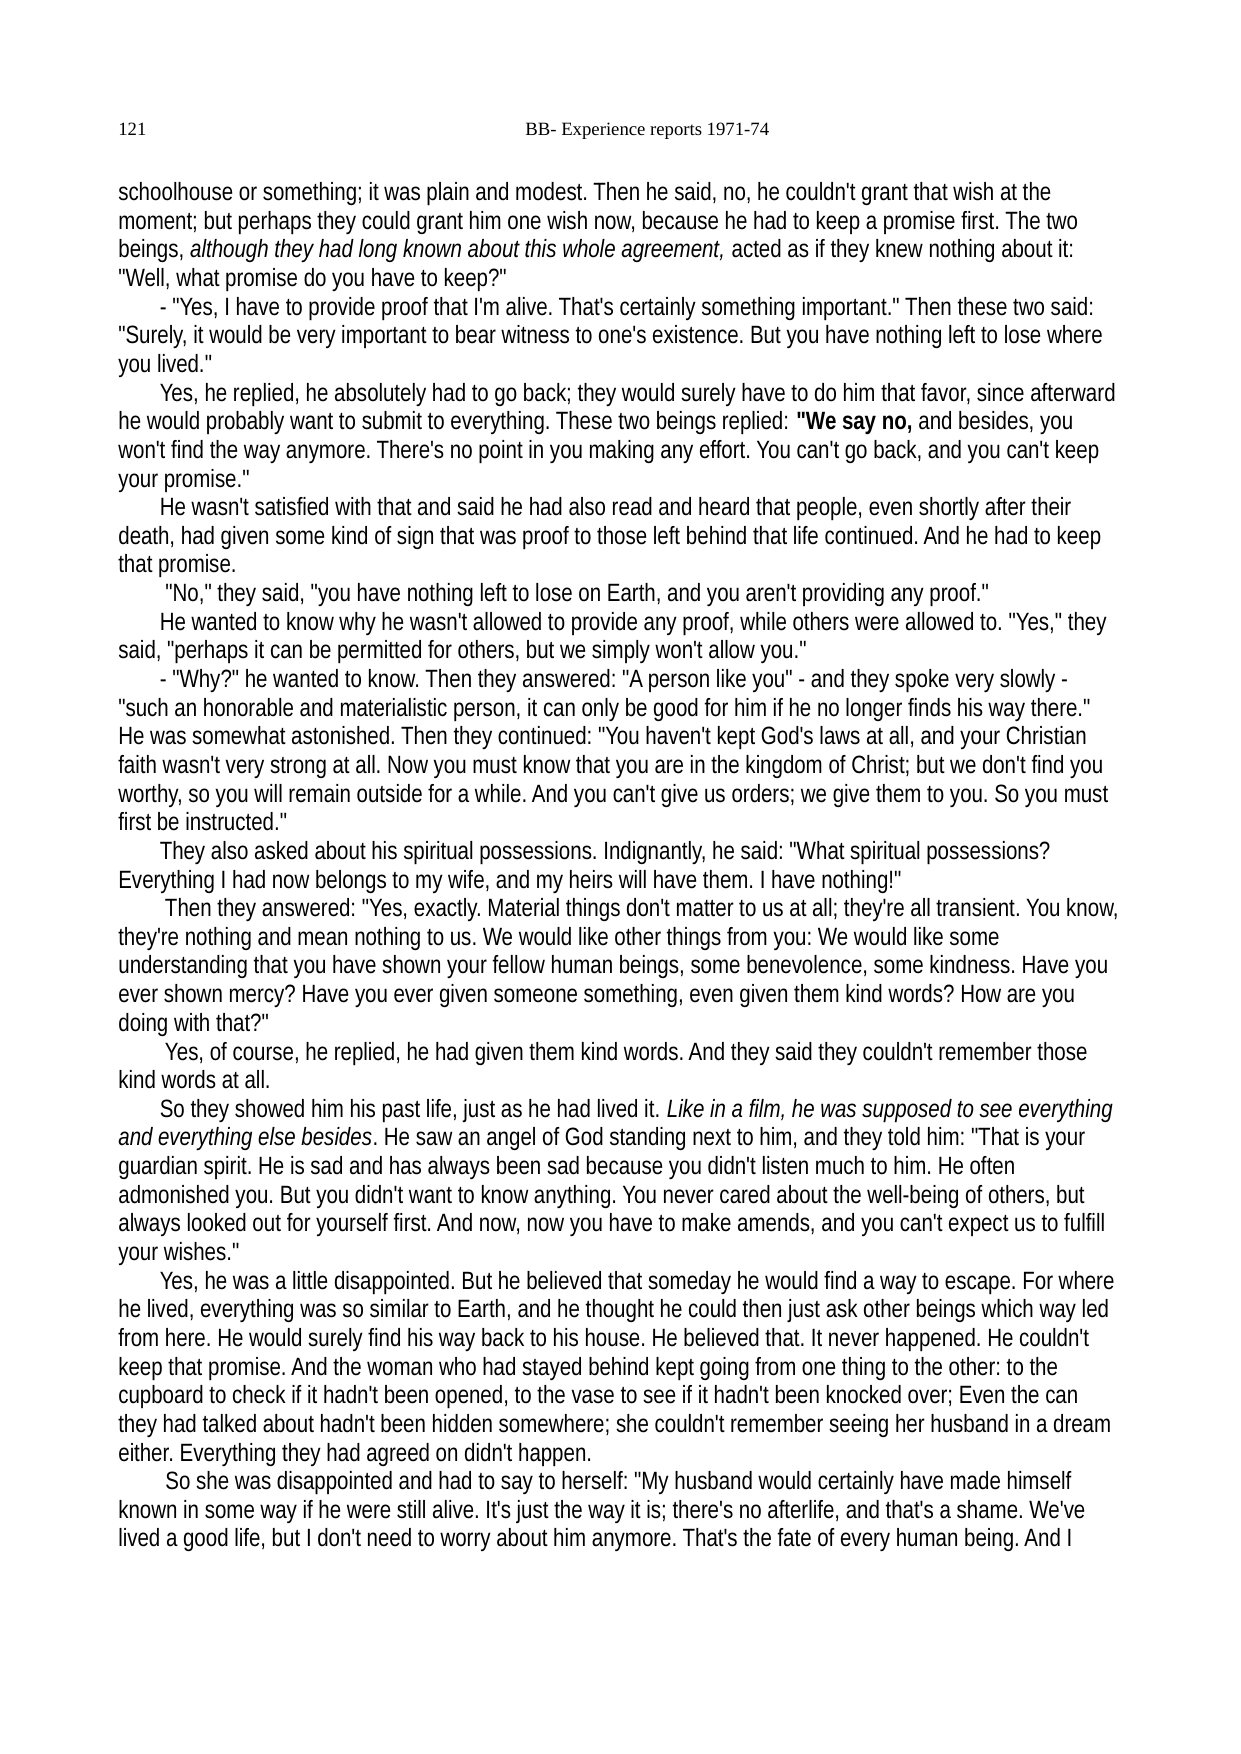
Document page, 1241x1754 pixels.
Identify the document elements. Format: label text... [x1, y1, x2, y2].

text schoolhouse or something; it was plain and modest. Then he said, no, he couldn't grant that wish at the moment; but perhaps they could grant him one wish now, because he had to keep a promise first. The two beings, although they had long known about this whole agreement, acted as if they knew nothing about it: "Well, what promise do you have to keep?" [118, 177, 1123, 292]
text Yes, of course, he replied, he had given them kind words. And they said they couldn't remember those kind words at all. [118, 1036, 1123, 1094]
text He wasn't satisfied with that and said he had also read and heard that people, even shortly after their death, had given some kind of sign that was proof to those left behind that life continued. And he had to keep that promise. [118, 492, 1123, 578]
text Yes, he replied, he absolutely had to go back; they would surely have to do him that favor, since afterward he would probably want to submit to everything. These two beings replied: "We say no, and besides, you won't find the way anymore. There's no point in you making any effort. You can't go back, and you can't keep your promise." [118, 378, 1123, 492]
text They also asked about his spiritual possessions. Indignantly, he said: "What spiritual possessions? Everything I had now belongs to my wife, and my heirs will have them. I have nothing!" [118, 836, 1123, 893]
text Then they answered: "Yes, exactly. Material things don't matter to us at all; they're all transient. You know, they're nothing and mean nothing to us. We would like other things from you: We would like some understanding that you have shown your fellow human beings, some benevolence, some kindness. Have you ever shown mercy? Have you ever given someone something, even given them kind words? How are you doing with that?" [118, 893, 1123, 1036]
text - "Why?" he wanted to know. Then they answered: "A person like you" - and they spoke very slowly - "such an honorable and materialistic person, it can only be good for him if he no longer finds his way there." He was somewhat astonished. Then they continued: "You haven't kept God's laws at all, and your Christian faith wasn't very strong at all. Now you must know that you are in the kingdom of Christ; but we don't find you worthy, so you will remain outside for a while. And you can't give us orders; we give them to you. So you must first be instructed." [118, 664, 1123, 836]
text So they showed him his past life, just as he had lived it. Like in a film, he was supposed to see everything and everything else besides. He saw an angel of God standing next to him, and they told him: "That is your guardian spirit. He is sad and has always been sad because you didn't listen much to him. He often admonished you. But you didn't want to know anything. You never cared about the well-being of others, but always looked out for yourself first. And now, now you have to make amends, and you can't expect us to fulfill your wishes." [118, 1094, 1123, 1266]
text "No," they said, "you have nothing left to lose on Earth, and you aren't providing any proof." [118, 578, 1123, 607]
text He wanted to know why he wasn't allowed to provide any proof, while others were allowed to. "Yes," they said, "perhaps it can be permitted for others, but we simply won't allow you." [118, 607, 1123, 664]
text So she was disappointed and had to say to herself: "My husband would certainly have made himself known in some way if he were still alive. It's just the way it is; there's no afterlife, and that's a shame. We've lived a good life, but I don't need to worry about him anymore. That's the fate of every human being. And I [118, 1466, 1123, 1552]
text Yes, he was a little disappointed. But he believed that someday he would find a way to escape. For where he lived, everything was so similar to Earth, and he thought he could then just ask other beings which way led from here. He would surely find his way back to his house. He believed that. It never happened. He couldn't keep that promise. And the woman who had stayed behind kept going from one thing to the other: to the cupboard to check if it hadn't been opened, to the vase to see if it hadn't been knocked over; Even the can they had talked about hadn't been hidden somewhere; she couldn't remember seeing her husband in a dream either. Everything they had agreed on didn't happen. [118, 1266, 1123, 1466]
text - "Yes, I have to provide proof that I'm alive. That's certainly something important." Then these two said: "Surely, it would be very important to bear witness to one's existence. But you have nothing left to lose where you lived." [118, 292, 1123, 378]
